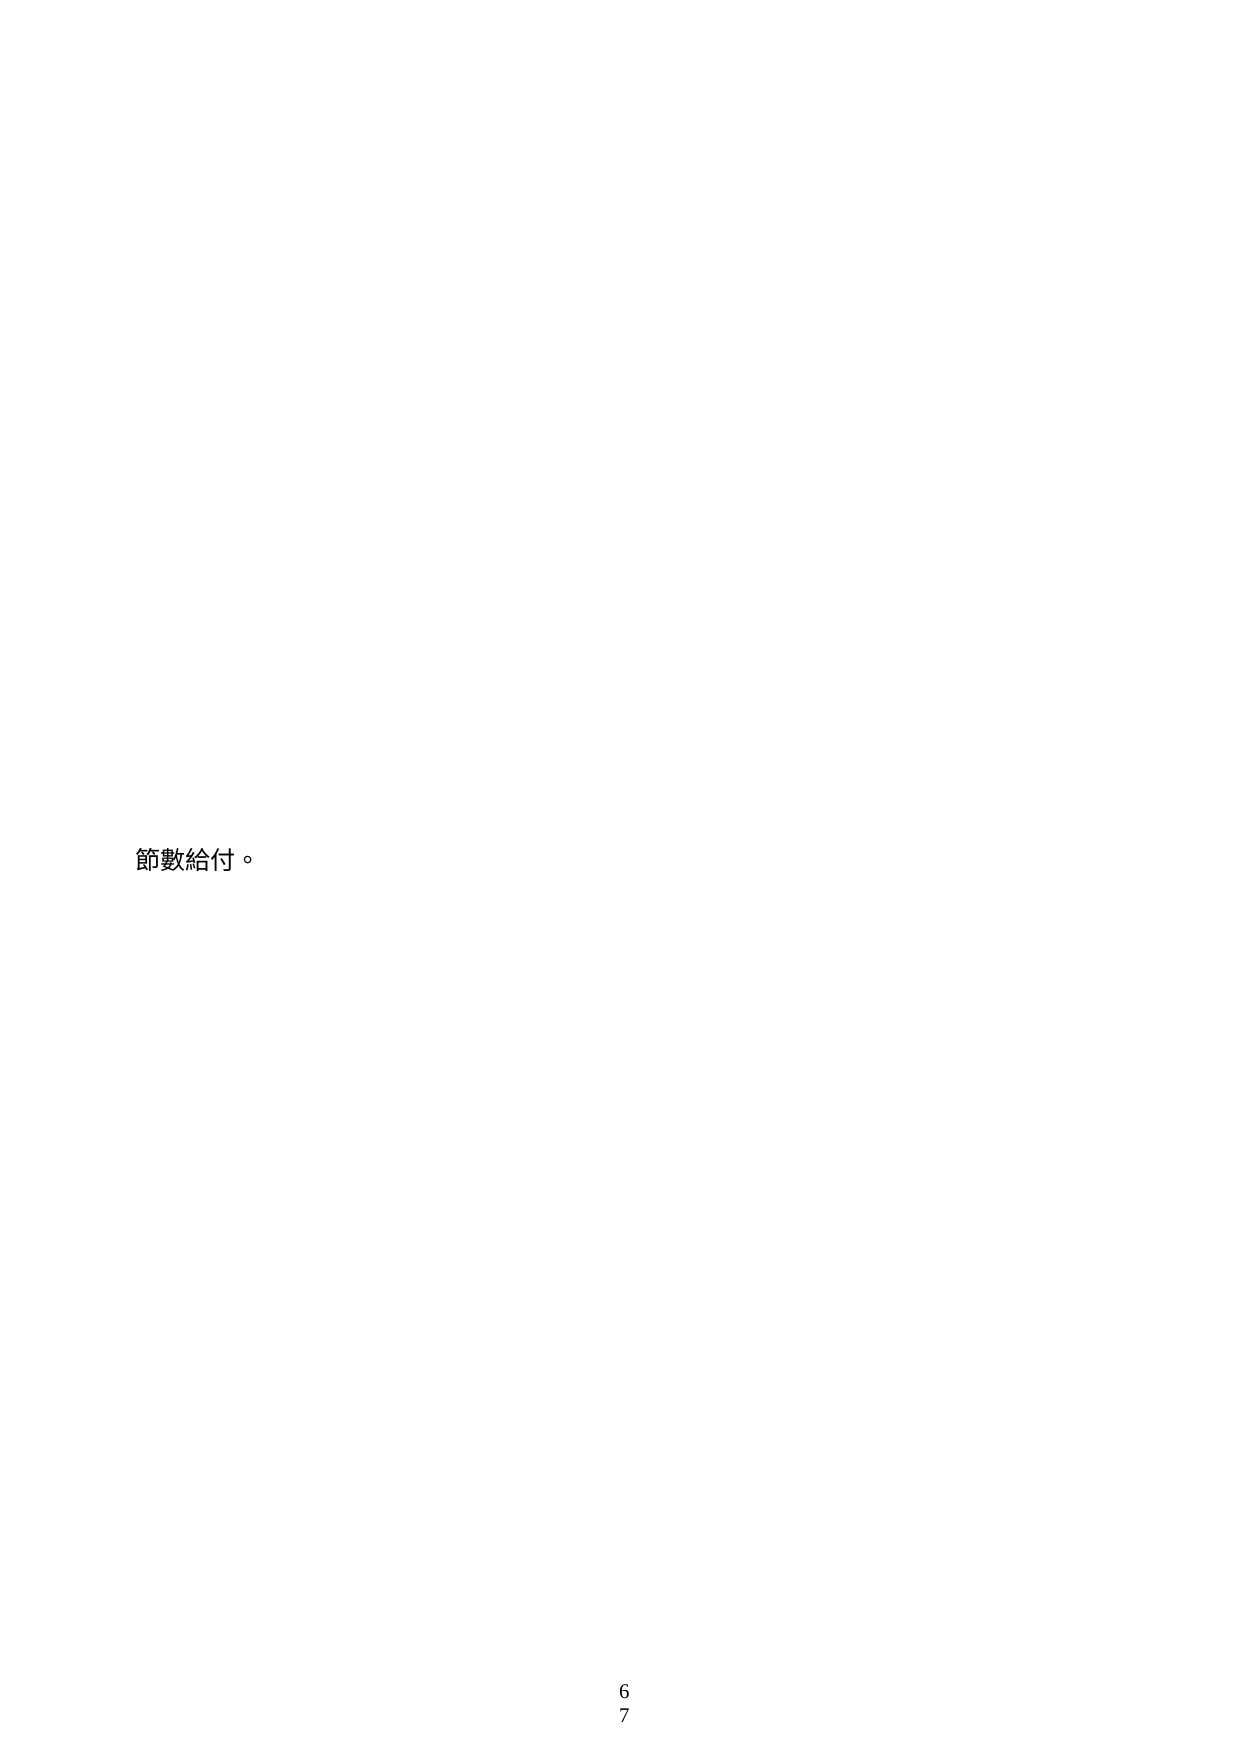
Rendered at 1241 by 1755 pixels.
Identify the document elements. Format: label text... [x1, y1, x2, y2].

text 節數給付。 [75, 841, 1165, 877]
